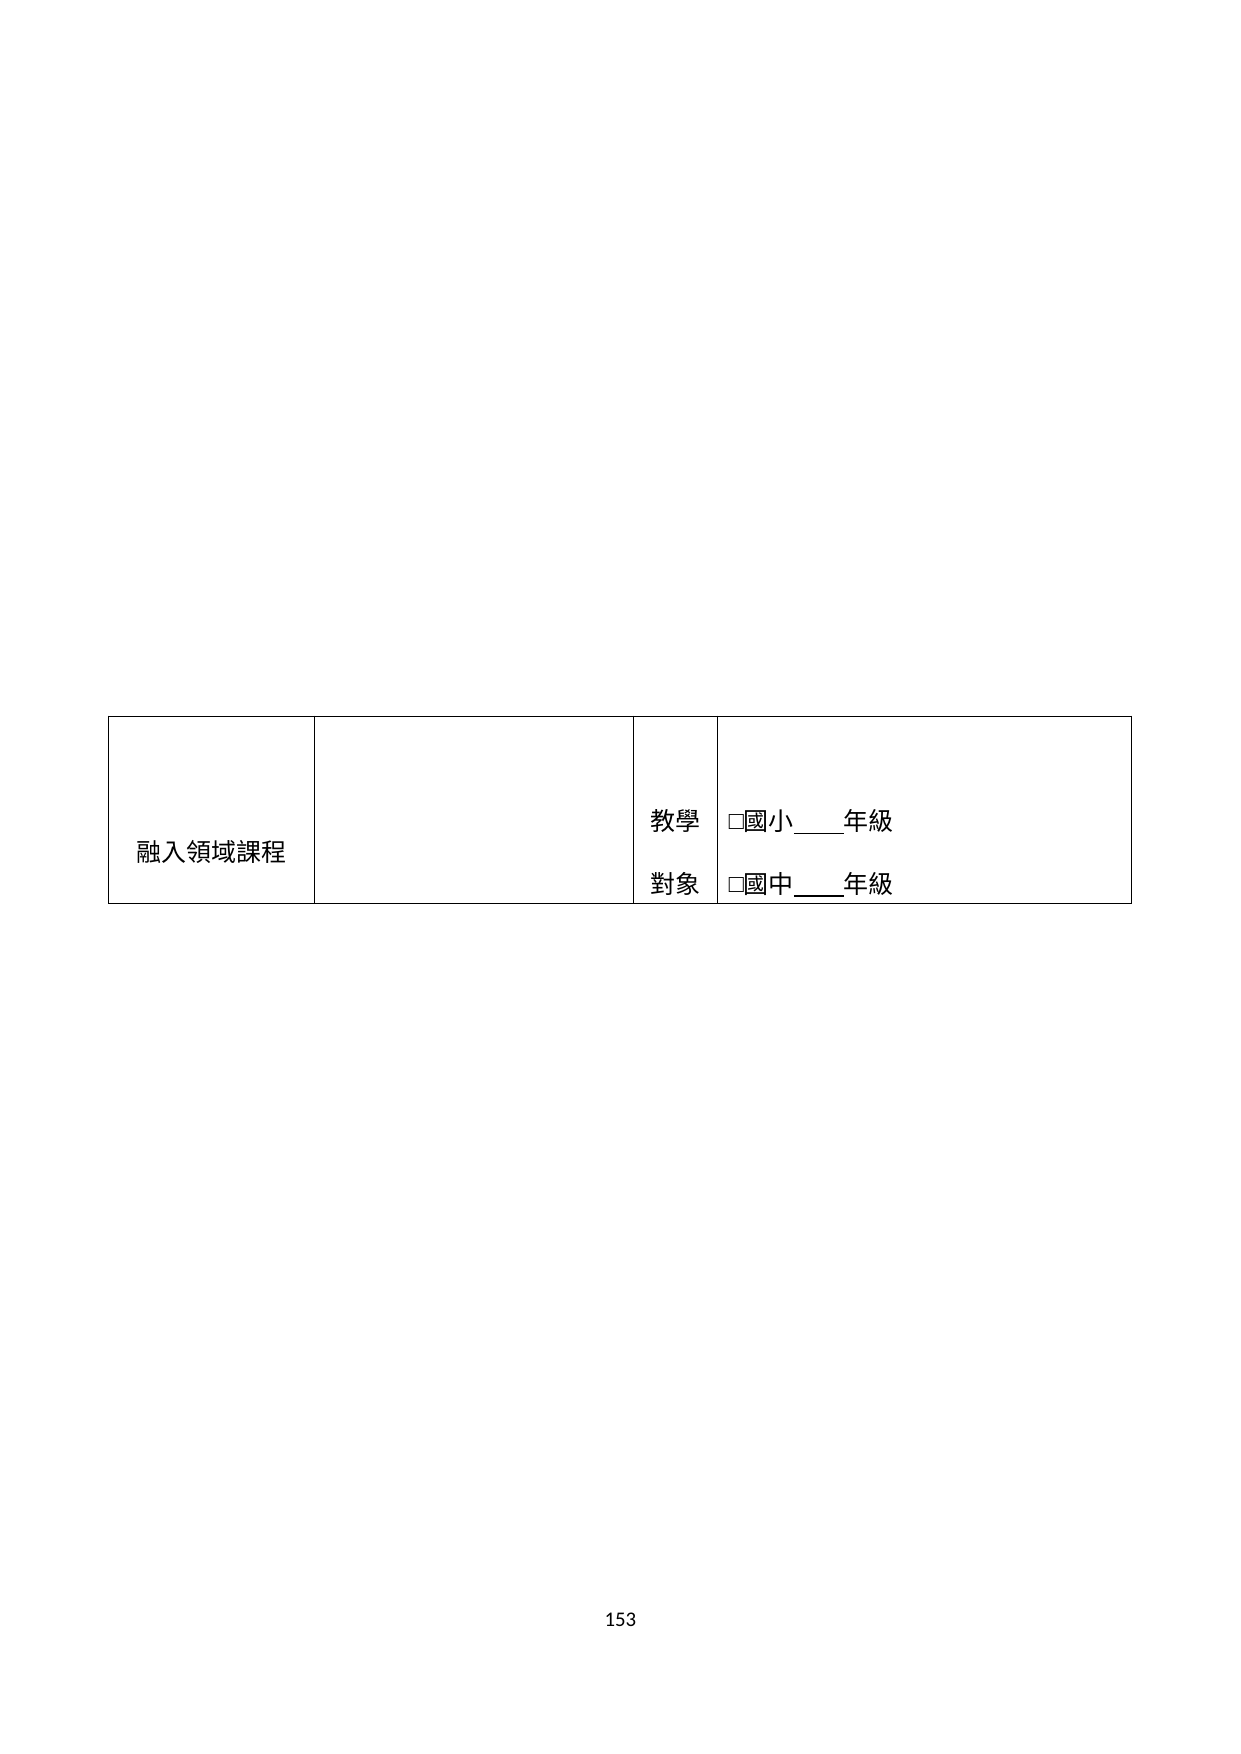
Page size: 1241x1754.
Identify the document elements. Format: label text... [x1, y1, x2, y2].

table_cell 融入領域課程 [109, 717, 314, 903]
table_cell □國小 年級 □國中 年級 [718, 717, 1131, 903]
table_cell 教學對象 [634, 717, 717, 903]
table_cell [315, 717, 633, 903]
